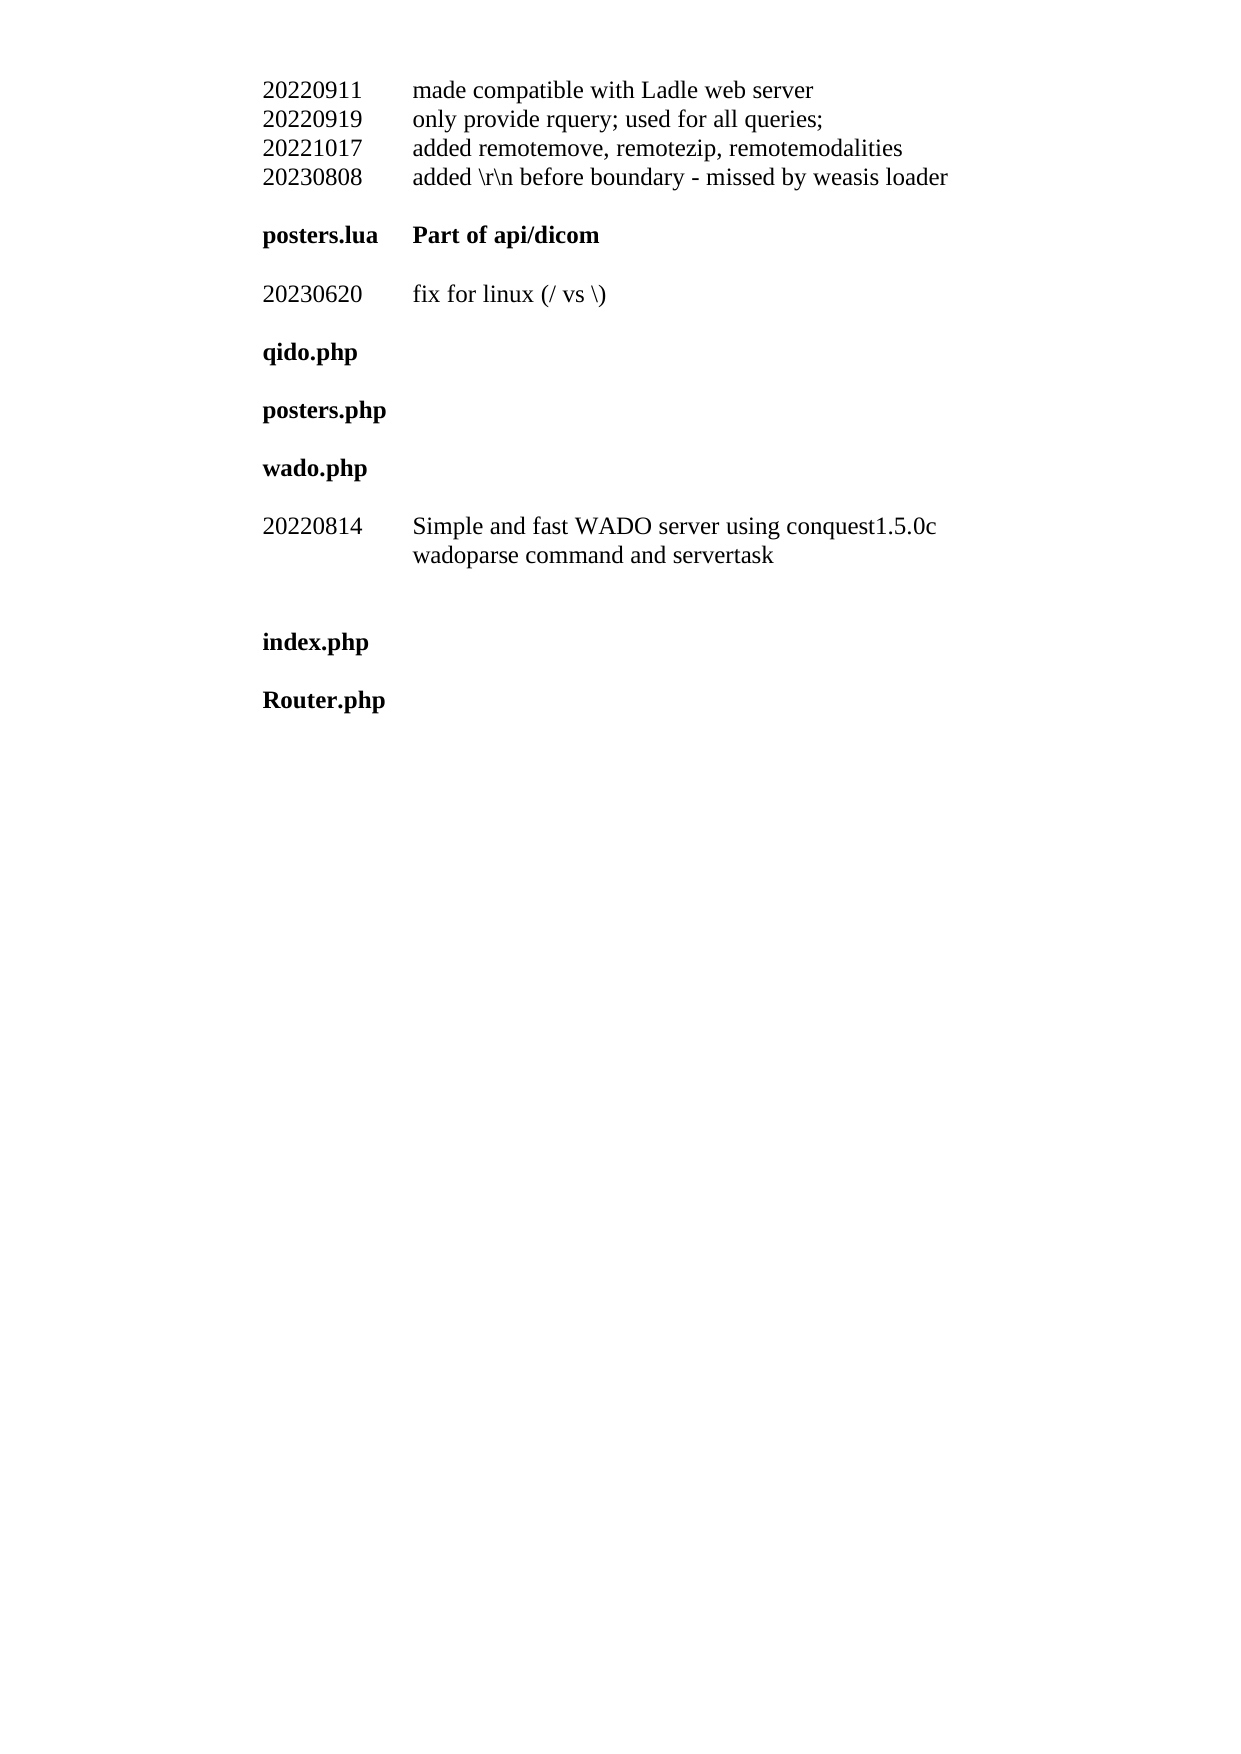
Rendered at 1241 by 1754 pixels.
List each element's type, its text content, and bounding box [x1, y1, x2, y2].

text qido.php [187, 337, 1053, 366]
text posters.lua Part of api/dicom [187, 220, 1053, 249]
text posters.php [187, 395, 1053, 424]
text 20220814 Simple and fast WADO server using conquest1.5.0c wadoparse command and servertask [187, 511, 1053, 598]
text 20220911 made compatible with Ladle web server [187, 75, 1053, 104]
text 20230620 fix for linux (/ vs \) [187, 278, 1053, 307]
text 20221017 added remotemove, remotezip, remotemodalities [187, 133, 1053, 162]
text 20230808 added \r\n before boundary - missed by weasis loader [187, 162, 1053, 191]
text wado.php [187, 453, 1053, 482]
text index.php [187, 627, 1053, 656]
text 20220919 only provide rquery; used for all queries; [187, 104, 1053, 133]
text Router.php [187, 685, 1053, 714]
